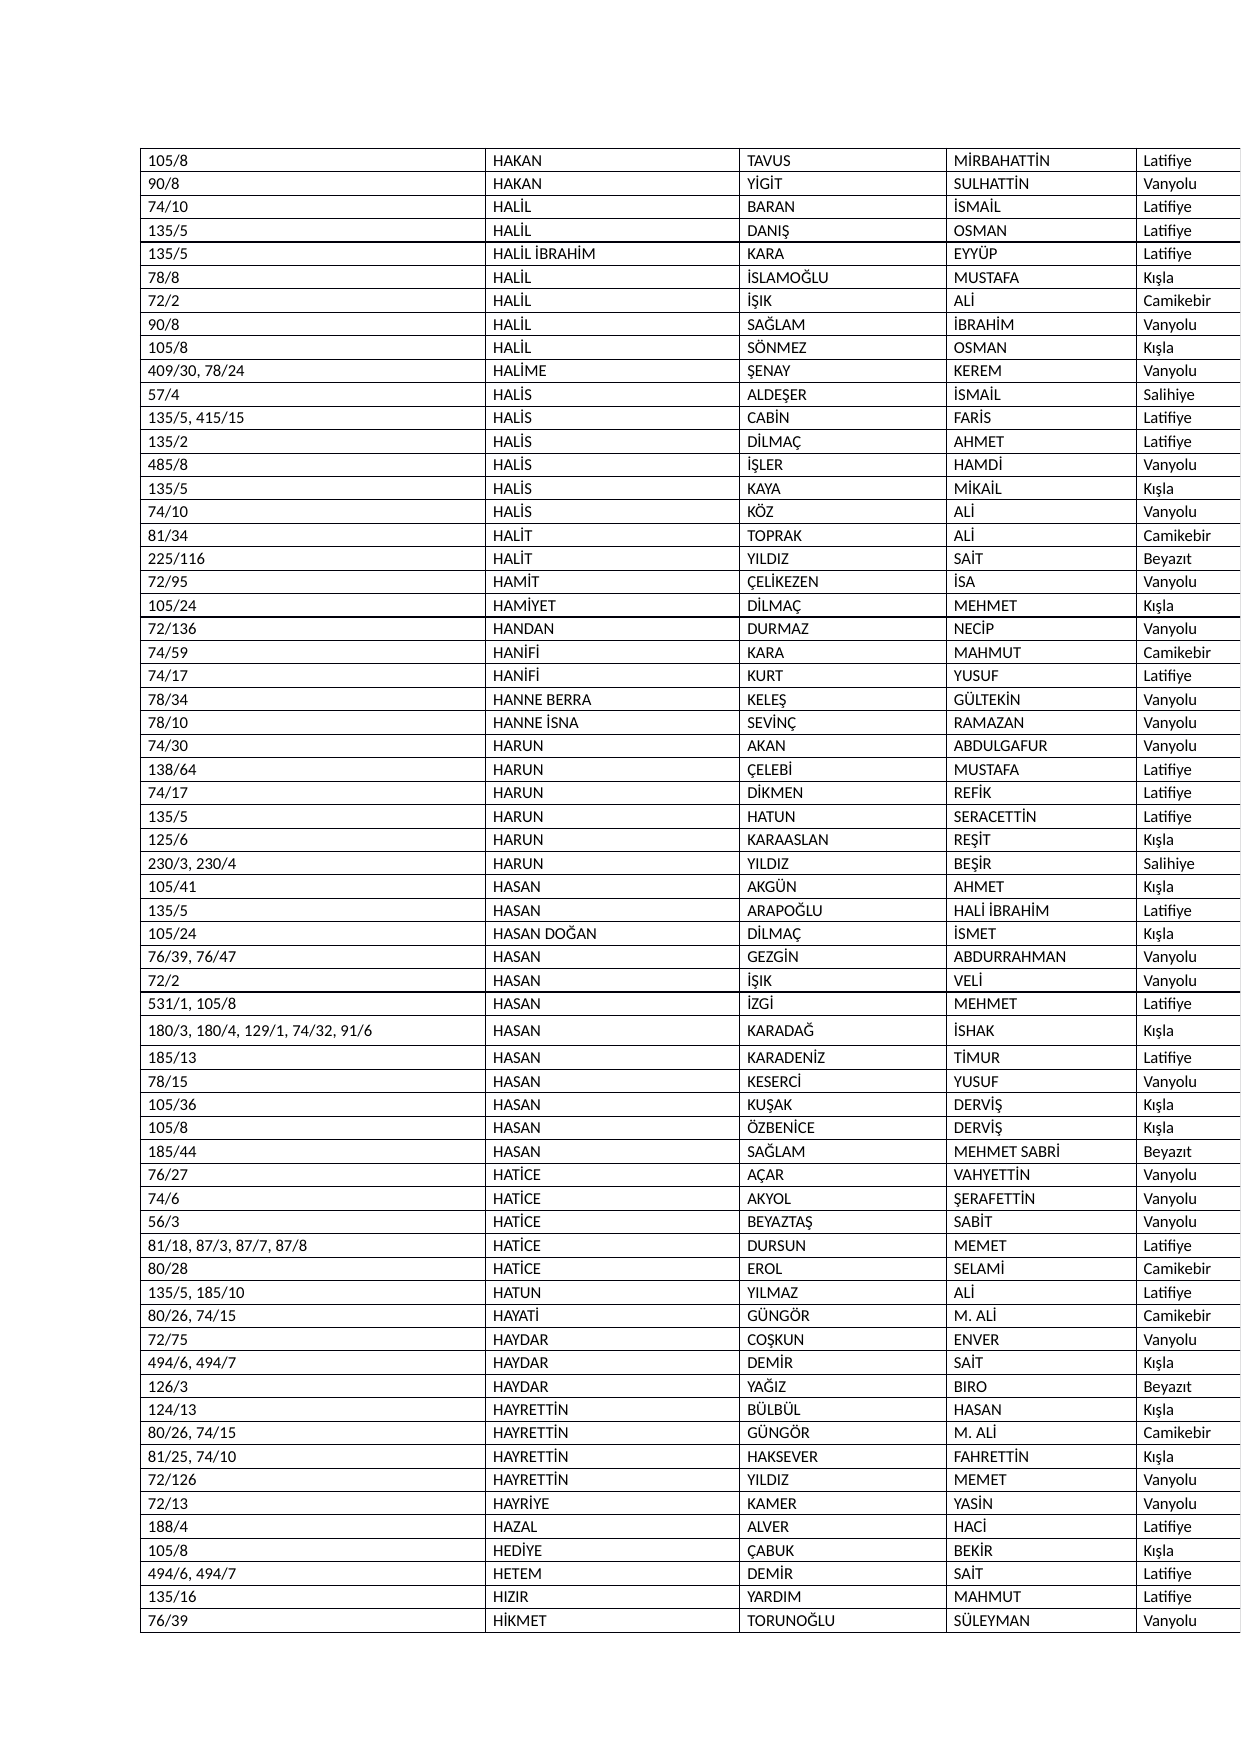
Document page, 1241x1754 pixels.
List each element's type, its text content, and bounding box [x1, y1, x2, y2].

table_cell GÜNGÖR [740, 1422, 946, 1444]
table_cell HAYDAR [486, 1328, 739, 1350]
table_cell 74/17 [141, 664, 485, 687]
table_cell BIRO [947, 1375, 1136, 1397]
table_cell DİLMAÇ [740, 922, 946, 944]
table_cell Kışla [1137, 1117, 1240, 1139]
table_cell HATUN [740, 805, 946, 827]
table_cell SELAMİ [947, 1258, 1136, 1280]
table_cell HALİT [486, 524, 739, 546]
table_cell Vanyolu [1137, 1492, 1240, 1514]
table_cell Salihiye [1137, 383, 1240, 406]
table_cell M. ALİ [947, 1422, 1136, 1444]
table_cell SERACETTİN [947, 805, 1136, 827]
table_cell 135/5 [141, 243, 485, 265]
table_cell ARAPOĞLU [740, 899, 946, 921]
table_cell NECİP [947, 618, 1136, 640]
table_cell 225/116 [141, 547, 485, 569]
table_cell HAYRETTİN [486, 1469, 739, 1491]
table_cell SÖNMEZ [740, 336, 946, 359]
table_cell 105/24 [141, 922, 485, 944]
table_cell YİGİT [740, 172, 946, 194]
table_cell 78/8 [141, 266, 485, 288]
table_cell 135/5 [141, 477, 485, 499]
table_cell Vanyolu [1137, 1328, 1240, 1350]
table_cell VAHYETTİN [947, 1164, 1136, 1186]
table_cell HASAN [947, 1398, 1136, 1421]
table_cell DANIŞ [740, 219, 946, 241]
table_cell HAYATİ [486, 1305, 739, 1327]
table_cell EROL [740, 1258, 946, 1280]
table_cell HASAN [486, 993, 739, 1015]
table_cell DURSUN [740, 1234, 946, 1257]
table_cell 74/10 [141, 196, 485, 218]
table_cell YILMAZ [740, 1281, 946, 1303]
table_cell Vanyolu [1137, 969, 1240, 991]
table_cell 105/8 [141, 336, 485, 359]
table_cell 494/6, 494/7 [141, 1562, 485, 1585]
table_cell YAĞIZ [740, 1375, 946, 1397]
table_cell İSA [947, 571, 1136, 593]
table_cell TORUNOĞLU [740, 1609, 946, 1632]
table_cell 124/13 [141, 1398, 485, 1421]
table_cell HALİS [486, 383, 739, 406]
table_cell Kışla [1137, 1016, 1240, 1045]
table_cell GÜLTEKİN [947, 688, 1136, 710]
table_cell Latifiye [1137, 1046, 1240, 1069]
table_cell DİLMAÇ [740, 430, 946, 452]
table_cell DİLMAÇ [740, 594, 946, 616]
table_cell 80/26, 74/15 [141, 1305, 485, 1327]
table_cell HARUN [486, 782, 739, 804]
table_cell HATİCE [486, 1187, 739, 1209]
table_cell Salihiye [1137, 852, 1240, 874]
table_cell AKAN [740, 735, 946, 757]
table_cell HAKAN [486, 149, 739, 171]
table_cell Latifiye [1137, 805, 1240, 827]
table_cell ÇELİKEZEN [740, 571, 946, 593]
table_cell KARA [740, 641, 946, 663]
table_cell SAĞLAM [740, 1140, 946, 1163]
table_cell 80/28 [141, 1258, 485, 1280]
table_cell HANDAN [486, 618, 739, 640]
table_cell Vanyolu [1137, 1070, 1240, 1092]
table_cell 494/6, 494/7 [141, 1351, 485, 1374]
table_cell HAKSEVER [740, 1445, 946, 1467]
table_cell 185/13 [141, 1046, 485, 1069]
table_cell GÜNGÖR [740, 1305, 946, 1327]
table_cell ALİ [947, 524, 1136, 546]
table_cell HAYDAR [486, 1375, 739, 1397]
table_cell YILDIZ [740, 852, 946, 874]
table_cell HARUN [486, 829, 739, 851]
table_cell KURT [740, 664, 946, 687]
table_cell ALİ [947, 1281, 1136, 1303]
table_cell Latifiye [1137, 993, 1240, 1015]
table_cell HALİL [486, 336, 739, 359]
table_cell 57/4 [141, 383, 485, 406]
table_cell MİKAİL [947, 477, 1136, 499]
table_cell DİKMEN [740, 782, 946, 804]
table_cell Beyazıt [1137, 1375, 1240, 1397]
table_cell HETEM [486, 1562, 739, 1585]
table_cell MEMET [947, 1234, 1136, 1257]
table_cell HALİL [486, 313, 739, 335]
table_cell Kışla [1137, 1539, 1240, 1561]
table_cell 105/24 [141, 594, 485, 616]
table_cell MUSTAFA [947, 758, 1136, 781]
table_cell 81/18, 87/3, 87/7, 87/8 [141, 1234, 485, 1257]
table_cell MAHMUT [947, 1586, 1136, 1608]
table_cell SULHATTİN [947, 172, 1136, 194]
table_cell KÖZ [740, 500, 946, 523]
table_cell Camikebir [1137, 1422, 1240, 1444]
table_cell Vanyolu [1137, 1211, 1240, 1233]
table_cell HATİCE [486, 1258, 739, 1280]
table_cell 72/136 [141, 618, 485, 640]
table_cell SABİT [947, 1211, 1136, 1233]
table_cell 135/5 [141, 899, 485, 921]
table_cell 74/10 [141, 500, 485, 523]
table_cell HALİL [486, 289, 739, 312]
table_cell GEZGİN [740, 946, 946, 968]
table_cell HAZAL [486, 1515, 739, 1538]
table_cell Kışla [1137, 266, 1240, 288]
table_cell 185/44 [141, 1140, 485, 1163]
table_cell Latifiye [1137, 243, 1240, 265]
table_cell ABDURRAHMAN [947, 946, 1136, 968]
table_cell 74/17 [141, 782, 485, 804]
table_cell HALİT [486, 547, 739, 569]
table_cell DEMİR [740, 1351, 946, 1374]
table_cell HAMDİ [947, 454, 1136, 476]
table_cell 230/3, 230/4 [141, 852, 485, 874]
table_cell MEHMET [947, 594, 1136, 616]
table_cell HALİS [486, 430, 739, 452]
table_cell TİMUR [947, 1046, 1136, 1069]
table_cell CABİN [740, 407, 946, 429]
table_cell HAMİT [486, 571, 739, 593]
table_cell 135/5, 415/15 [141, 407, 485, 429]
table_cell HATUN [486, 1281, 739, 1303]
table_cell Vanyolu [1137, 571, 1240, 593]
table_cell HEDİYE [486, 1539, 739, 1561]
table_cell 56/3 [141, 1211, 485, 1233]
table_cell HATİCE [486, 1234, 739, 1257]
table_cell KARADAĞ [740, 1016, 946, 1045]
table_cell 135/5, 185/10 [141, 1281, 485, 1303]
table_cell Vanyolu [1137, 1469, 1240, 1491]
table_cell SÜLEYMAN [947, 1609, 1136, 1632]
table_cell Camikebir [1137, 1305, 1240, 1327]
table_cell Kışla [1137, 336, 1240, 359]
table_cell HALİS [486, 477, 739, 499]
table_cell MAHMUT [947, 641, 1136, 663]
table_cell 105/8 [141, 1539, 485, 1561]
table_cell YILDIZ [740, 547, 946, 569]
table_cell Vanyolu [1137, 688, 1240, 710]
table_cell HIZIR [486, 1586, 739, 1608]
table_cell OSMAN [947, 336, 1136, 359]
table_cell DERVİŞ [947, 1093, 1136, 1116]
table_cell ALİ [947, 500, 1136, 523]
table_cell Latifiye [1137, 758, 1240, 781]
table_cell HASAN [486, 1070, 739, 1092]
table_cell HASAN [486, 1016, 739, 1045]
table_cell Latifiye [1137, 219, 1240, 241]
table_cell SAĞLAM [740, 313, 946, 335]
table_cell Vanyolu [1137, 172, 1240, 194]
table_cell Vanyolu [1137, 1609, 1240, 1632]
table_cell Kışla [1137, 829, 1240, 851]
table_cell HANİFİ [486, 664, 739, 687]
table_cell Beyazıt [1137, 547, 1240, 569]
table_cell 76/39, 76/47 [141, 946, 485, 968]
table_cell KELEŞ [740, 688, 946, 710]
table_cell Vanyolu [1137, 1164, 1240, 1186]
table_cell RAMAZAN [947, 711, 1136, 734]
table_cell KARAASLAN [740, 829, 946, 851]
table_cell İSMAİL [947, 383, 1136, 406]
table_cell İŞLER [740, 454, 946, 476]
table_cell HALİME [486, 360, 739, 382]
table_cell 72/13 [141, 1492, 485, 1514]
table_cell BEŞİR [947, 852, 1136, 874]
table_cell 138/64 [141, 758, 485, 781]
table_cell İBRAHİM [947, 313, 1136, 335]
table_cell Camikebir [1137, 1258, 1240, 1280]
table_cell Latifiye [1137, 899, 1240, 921]
table_cell DERVİŞ [947, 1117, 1136, 1139]
table_cell YUSUF [947, 664, 1136, 687]
table_cell 531/1, 105/8 [141, 993, 485, 1015]
table_cell YASİN [947, 1492, 1136, 1514]
table_cell Vanyolu [1137, 1187, 1240, 1209]
table_cell HASAN [486, 1117, 739, 1139]
table_cell KUŞAK [740, 1093, 946, 1116]
table_cell AHMET [947, 430, 1136, 452]
table_cell Kışla [1137, 477, 1240, 499]
table_cell Kışla [1137, 1351, 1240, 1374]
table_cell TAVUS [740, 149, 946, 171]
table_cell HANİFİ [486, 641, 739, 663]
table_cell 80/26, 74/15 [141, 1422, 485, 1444]
table_cell Camikebir [1137, 289, 1240, 312]
table_cell Beyazıt [1137, 1140, 1240, 1163]
table_cell HALİS [486, 500, 739, 523]
table_cell HASAN [486, 1046, 739, 1069]
table_cell REŞİT [947, 829, 1136, 851]
table_cell ÇABUK [740, 1539, 946, 1561]
table_cell KAYA [740, 477, 946, 499]
table_cell Latifiye [1137, 430, 1240, 452]
table_cell KESERCİ [740, 1070, 946, 1092]
table_cell 78/34 [141, 688, 485, 710]
table_cell HANNE BERRA [486, 688, 739, 710]
table_cell İSLAMOĞLU [740, 266, 946, 288]
table_cell İZGİ [740, 993, 946, 1015]
table_cell MUSTAFA [947, 266, 1136, 288]
table_cell HALİL İBRAHİM [486, 243, 739, 265]
table_cell 76/27 [141, 1164, 485, 1186]
table_cell HALİL [486, 266, 739, 288]
table_cell Vanyolu [1137, 618, 1240, 640]
table_cell REFİK [947, 782, 1136, 804]
table_cell KEREM [947, 360, 1136, 382]
table_cell 90/8 [141, 313, 485, 335]
table_cell HASAN [486, 1140, 739, 1163]
table_cell 105/8 [141, 149, 485, 171]
table_cell AKGÜN [740, 875, 946, 898]
table_cell KARA [740, 243, 946, 265]
table_cell BARAN [740, 196, 946, 218]
table_cell Vanyolu [1137, 313, 1240, 335]
table_cell HASAN [486, 1093, 739, 1116]
table_cell 72/95 [141, 571, 485, 593]
table_cell 409/30, 78/24 [141, 360, 485, 382]
table_cell ALVER [740, 1515, 946, 1538]
table_cell 90/8 [141, 172, 485, 194]
table_cell Latifiye [1137, 1586, 1240, 1608]
table_cell Latifiye [1137, 196, 1240, 218]
table_cell 81/34 [141, 524, 485, 546]
table_cell DEMİR [740, 1562, 946, 1585]
table_cell 76/39 [141, 1609, 485, 1632]
table_cell 135/16 [141, 1586, 485, 1608]
table_cell SAİT [947, 547, 1136, 569]
table_cell Vanyolu [1137, 711, 1240, 734]
table_cell MİRBAHATTİN [947, 149, 1136, 171]
table_cell 72/2 [141, 969, 485, 991]
table_cell OSMAN [947, 219, 1136, 241]
table_cell HAYDAR [486, 1351, 739, 1374]
table_cell HASAN [486, 946, 739, 968]
table_cell HALİL [486, 196, 739, 218]
table_cell 126/3 [141, 1375, 485, 1397]
table_cell HAYRETTİN [486, 1445, 739, 1467]
table_cell HAYRETTİN [486, 1422, 739, 1444]
table_cell 72/126 [141, 1469, 485, 1491]
table_cell AHMET [947, 875, 1136, 898]
table_cell YILDIZ [740, 1469, 946, 1491]
table_cell SEVİNÇ [740, 711, 946, 734]
table_cell YUSUF [947, 1070, 1136, 1092]
table_cell COŞKUN [740, 1328, 946, 1350]
table_cell HARUN [486, 852, 739, 874]
table_cell AÇAR [740, 1164, 946, 1186]
table_cell ŞERAFETTİN [947, 1187, 1136, 1209]
table_cell FAHRETTİN [947, 1445, 1136, 1467]
table_cell BEYAZTAŞ [740, 1211, 946, 1233]
table_cell HASAN DOĞAN [486, 922, 739, 944]
table_cell 135/5 [141, 219, 485, 241]
table_cell DURMAZ [740, 618, 946, 640]
table_cell ŞENAY [740, 360, 946, 382]
table_cell Latifiye [1137, 1515, 1240, 1538]
table_cell İŞIK [740, 289, 946, 312]
table_cell ALİ [947, 289, 1136, 312]
table_cell HARUN [486, 805, 739, 827]
table_cell Kışla [1137, 922, 1240, 944]
table_cell İŞIK [740, 969, 946, 991]
table_cell Camikebir [1137, 524, 1240, 546]
table_cell İSHAK [947, 1016, 1136, 1045]
table_cell VELİ [947, 969, 1136, 991]
table_cell HACİ [947, 1515, 1136, 1538]
table_cell Latifiye [1137, 782, 1240, 804]
table_cell Vanyolu [1137, 454, 1240, 476]
table_cell YARDIM [740, 1586, 946, 1608]
table_cell 180/3, 180/4, 129/1, 74/32, 91/6 [141, 1016, 485, 1045]
table_cell Kışla [1137, 875, 1240, 898]
table_cell Vanyolu [1137, 735, 1240, 757]
table_cell MEHMET SABRİ [947, 1140, 1136, 1163]
table_cell Camikebir [1137, 641, 1240, 663]
table_cell HAKAN [486, 172, 739, 194]
table_cell Vanyolu [1137, 360, 1240, 382]
table_cell HALİL [486, 219, 739, 241]
table_cell 78/15 [141, 1070, 485, 1092]
table_cell Vanyolu [1137, 946, 1240, 968]
table_cell AKYOL [740, 1187, 946, 1209]
table_cell HANNE İSNA [486, 711, 739, 734]
table_cell Kışla [1137, 1398, 1240, 1421]
table_cell BEKİR [947, 1539, 1136, 1561]
table_cell HASAN [486, 969, 739, 991]
table_cell SAİT [947, 1562, 1136, 1585]
table_cell EYYÜP [947, 243, 1136, 265]
table_cell ÇELEBİ [740, 758, 946, 781]
table_cell Kışla [1137, 1445, 1240, 1467]
table_cell Latifiye [1137, 1234, 1240, 1257]
table_cell 188/4 [141, 1515, 485, 1538]
table_cell HALİ İBRAHİM [947, 899, 1136, 921]
table_cell 135/2 [141, 430, 485, 452]
table_cell HATİCE [486, 1164, 739, 1186]
table_cell TOPRAK [740, 524, 946, 546]
table_cell ALDEŞER [740, 383, 946, 406]
table_cell HALİS [486, 454, 739, 476]
table_cell KAMER [740, 1492, 946, 1514]
table_cell 72/75 [141, 1328, 485, 1350]
table_cell MEMET [947, 1469, 1136, 1491]
table_cell M. ALİ [947, 1305, 1136, 1327]
table_cell HAYRİYE [486, 1492, 739, 1514]
table_cell İSMAİL [947, 196, 1136, 218]
table_cell Latifiye [1137, 1281, 1240, 1303]
table_cell BÜLBÜL [740, 1398, 946, 1421]
table_cell 135/5 [141, 805, 485, 827]
table_cell Latifiye [1137, 664, 1240, 687]
table_cell HASAN [486, 875, 739, 898]
table_cell HİKMET [486, 1609, 739, 1632]
table_cell ÖZBENİCE [740, 1117, 946, 1139]
table_cell HASAN [486, 899, 739, 921]
table_cell MEHMET [947, 993, 1136, 1015]
table_cell SAİT [947, 1351, 1136, 1374]
table_cell ABDULGAFUR [947, 735, 1136, 757]
table_cell 74/6 [141, 1187, 485, 1209]
table_cell 78/10 [141, 711, 485, 734]
table_cell Latifiye [1137, 1562, 1240, 1585]
table_cell HARUN [486, 758, 739, 781]
table_cell 105/41 [141, 875, 485, 898]
table_cell 72/2 [141, 289, 485, 312]
table_cell Latifiye [1137, 407, 1240, 429]
table_cell KARADENİZ [740, 1046, 946, 1069]
table_cell 81/25, 74/10 [141, 1445, 485, 1467]
table_cell 125/6 [141, 829, 485, 851]
table_cell HALİS [486, 407, 739, 429]
table_cell Vanyolu [1137, 500, 1240, 523]
table_cell FARİS [947, 407, 1136, 429]
table_cell HARUN [486, 735, 739, 757]
table_cell 105/36 [141, 1093, 485, 1116]
table_cell 74/30 [141, 735, 485, 757]
table_cell 485/8 [141, 454, 485, 476]
table_cell İSMET [947, 922, 1136, 944]
table_cell ENVER [947, 1328, 1136, 1350]
table_cell Kışla [1137, 1093, 1240, 1116]
table_cell HAYRETTİN [486, 1398, 739, 1421]
table_cell Latifiye [1137, 149, 1240, 171]
table_cell 74/59 [141, 641, 485, 663]
table_cell HATİCE [486, 1211, 739, 1233]
table_cell 105/8 [141, 1117, 485, 1139]
table_cell HAMİYET [486, 594, 739, 616]
table_cell Kışla [1137, 594, 1240, 616]
